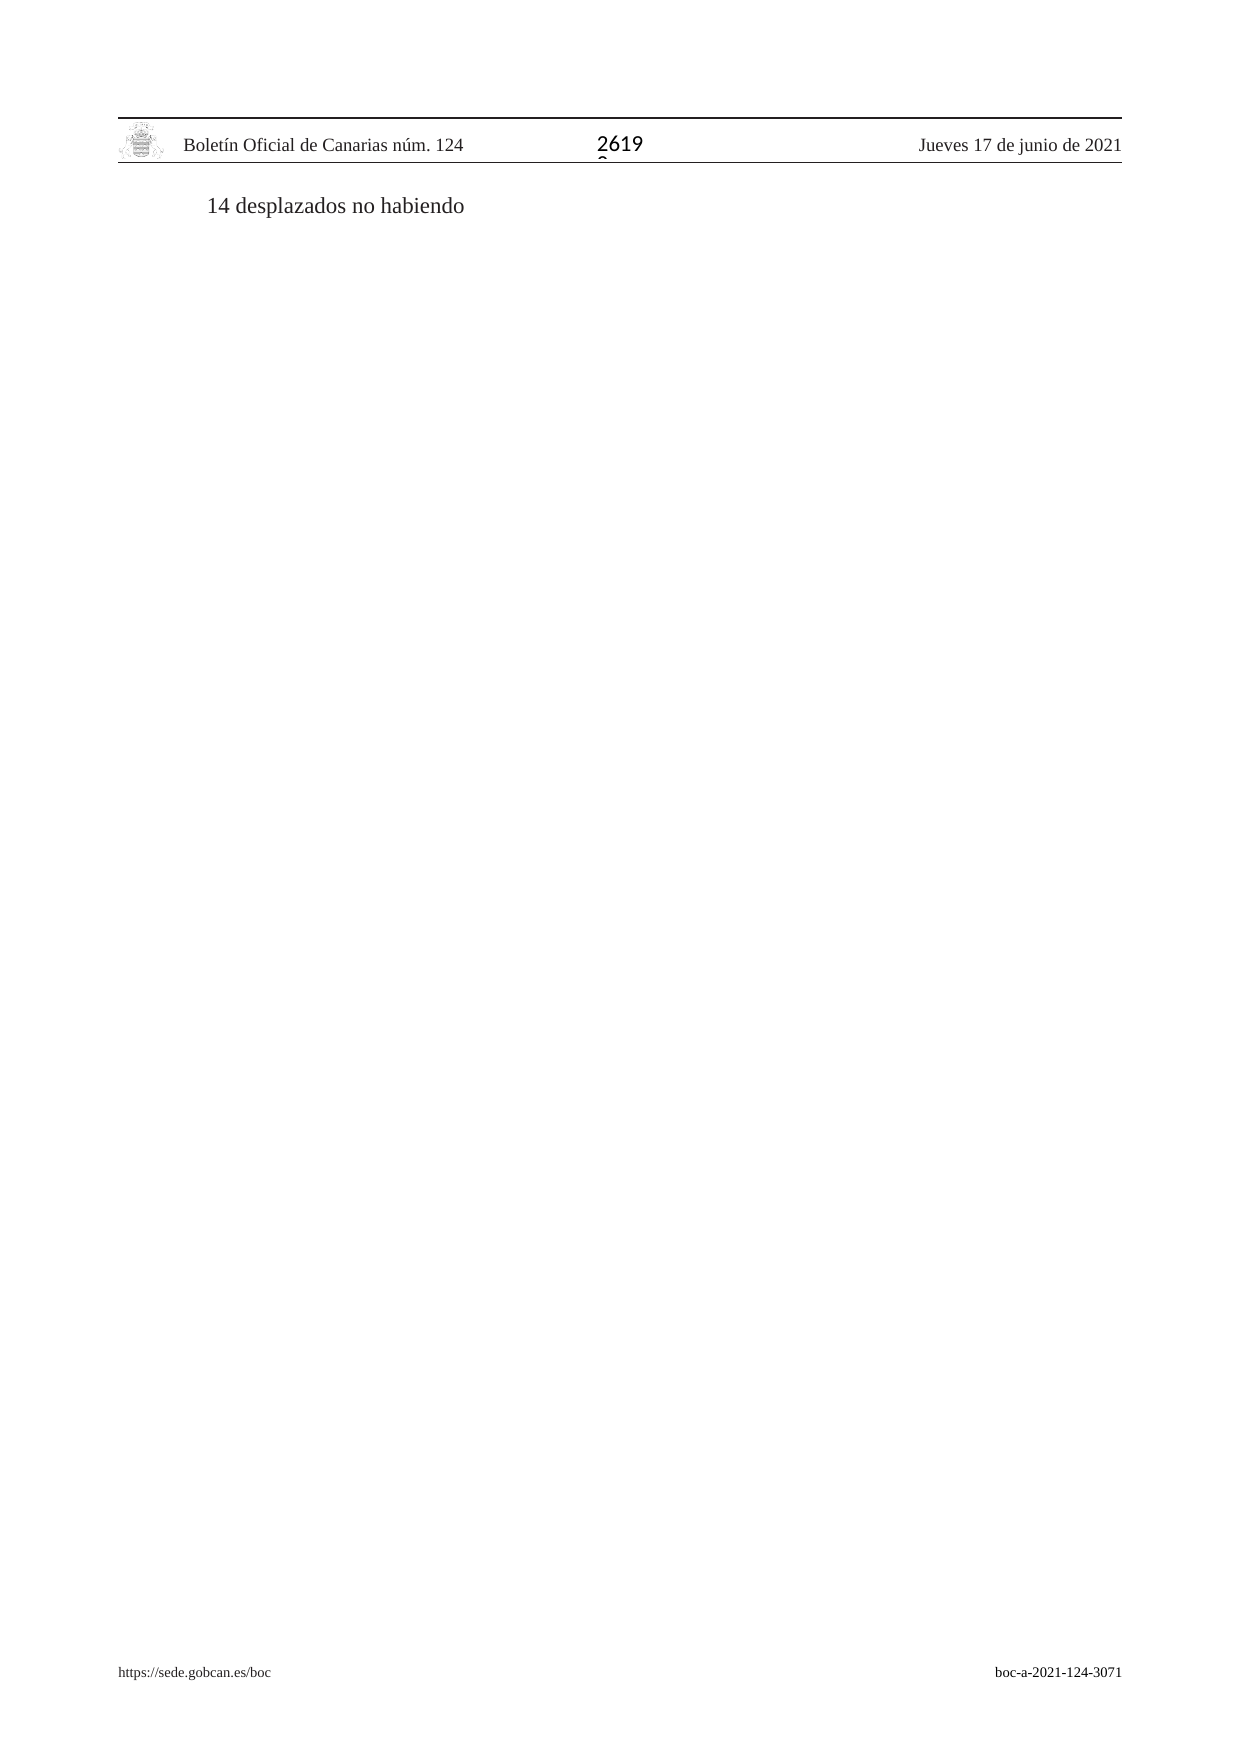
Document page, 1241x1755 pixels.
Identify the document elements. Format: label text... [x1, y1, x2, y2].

text 14 desplazados no habiendo [207, 192, 1034, 218]
